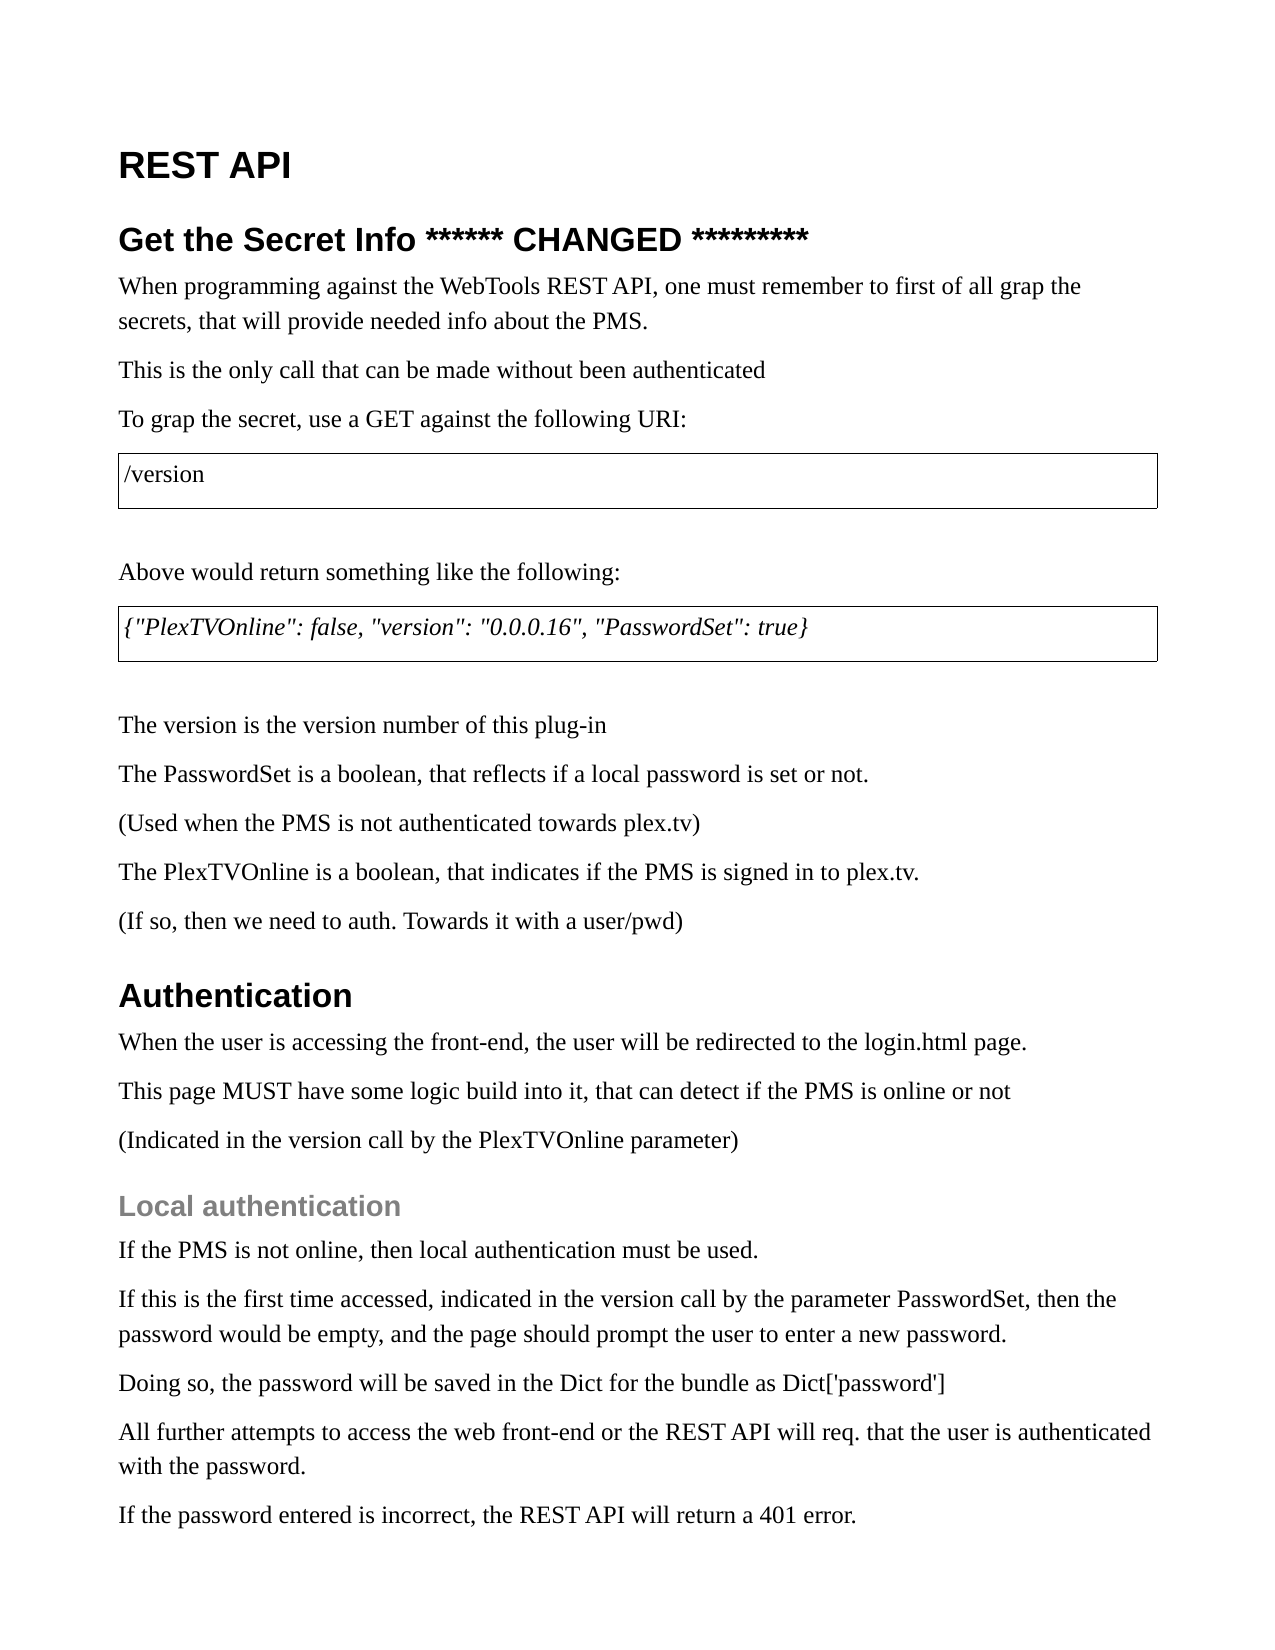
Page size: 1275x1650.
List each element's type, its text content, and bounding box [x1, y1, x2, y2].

text Doing so, the password will be saved in the Dict for the bundle as Dict['password'] [118, 1368, 1157, 1397]
text All further attempts to access the web front-end or the REST API will req. that the user is authenticated with the password. [118, 1417, 1157, 1480]
text (If so, then we need to auth. Towards it with a user/pwd) [118, 906, 1157, 935]
text When the user is accessing the front-end, the user will be redirected to the login.html page. [118, 1027, 1157, 1056]
text To grap the secret, use a GET against the following URI: [118, 404, 1157, 433]
text (Indicated in the version call by the PlexTVOnline parameter) [118, 1126, 1157, 1154]
text This is the only call that can be made without been authenticated [118, 355, 1157, 383]
text If the PMS is not online, then local authentication must be used. [118, 1235, 1157, 1264]
subtitle Local authentication [118, 1189, 1157, 1223]
table_header /version [119, 454, 1157, 508]
subtitle Get the Secret Info ****** CHANGED ********* [118, 220, 1157, 259]
text If the password entered is incorrect, the REST API will return a 401 error. [118, 1500, 1157, 1529]
text The PasswordSet is a boolean, that reflects if a local password is set or not. [118, 759, 1157, 788]
text The PlexTVOnline is a boolean, that indicates if the PMS is signed in to plex.tv. [118, 857, 1157, 886]
text When programming against the WebTools REST API, one must remember to first of all grap the secrets, that will provide needed info about the PMS. [118, 271, 1157, 334]
text Above would return something like the following: [118, 557, 1157, 586]
table_header {"PlexTVOnline": false, "version": "0.0.0.16", "PasswordSet": true} [119, 607, 1157, 661]
text If this is the first time accessed, indicated in the version call by the parameter PasswordSet, then the password would be empty, and the page should prompt the user to enter a new password. [118, 1284, 1157, 1347]
subtitle REST API [118, 143, 1157, 187]
subtitle Authentication [118, 976, 1157, 1015]
text This page MUST have some logic build into it, that can detect if the PMS is online or not [118, 1076, 1157, 1105]
text (Used when the PMS is not authenticated towards plex.tv) [118, 808, 1157, 837]
text The version is the version number of this plug-in [118, 710, 1157, 739]
